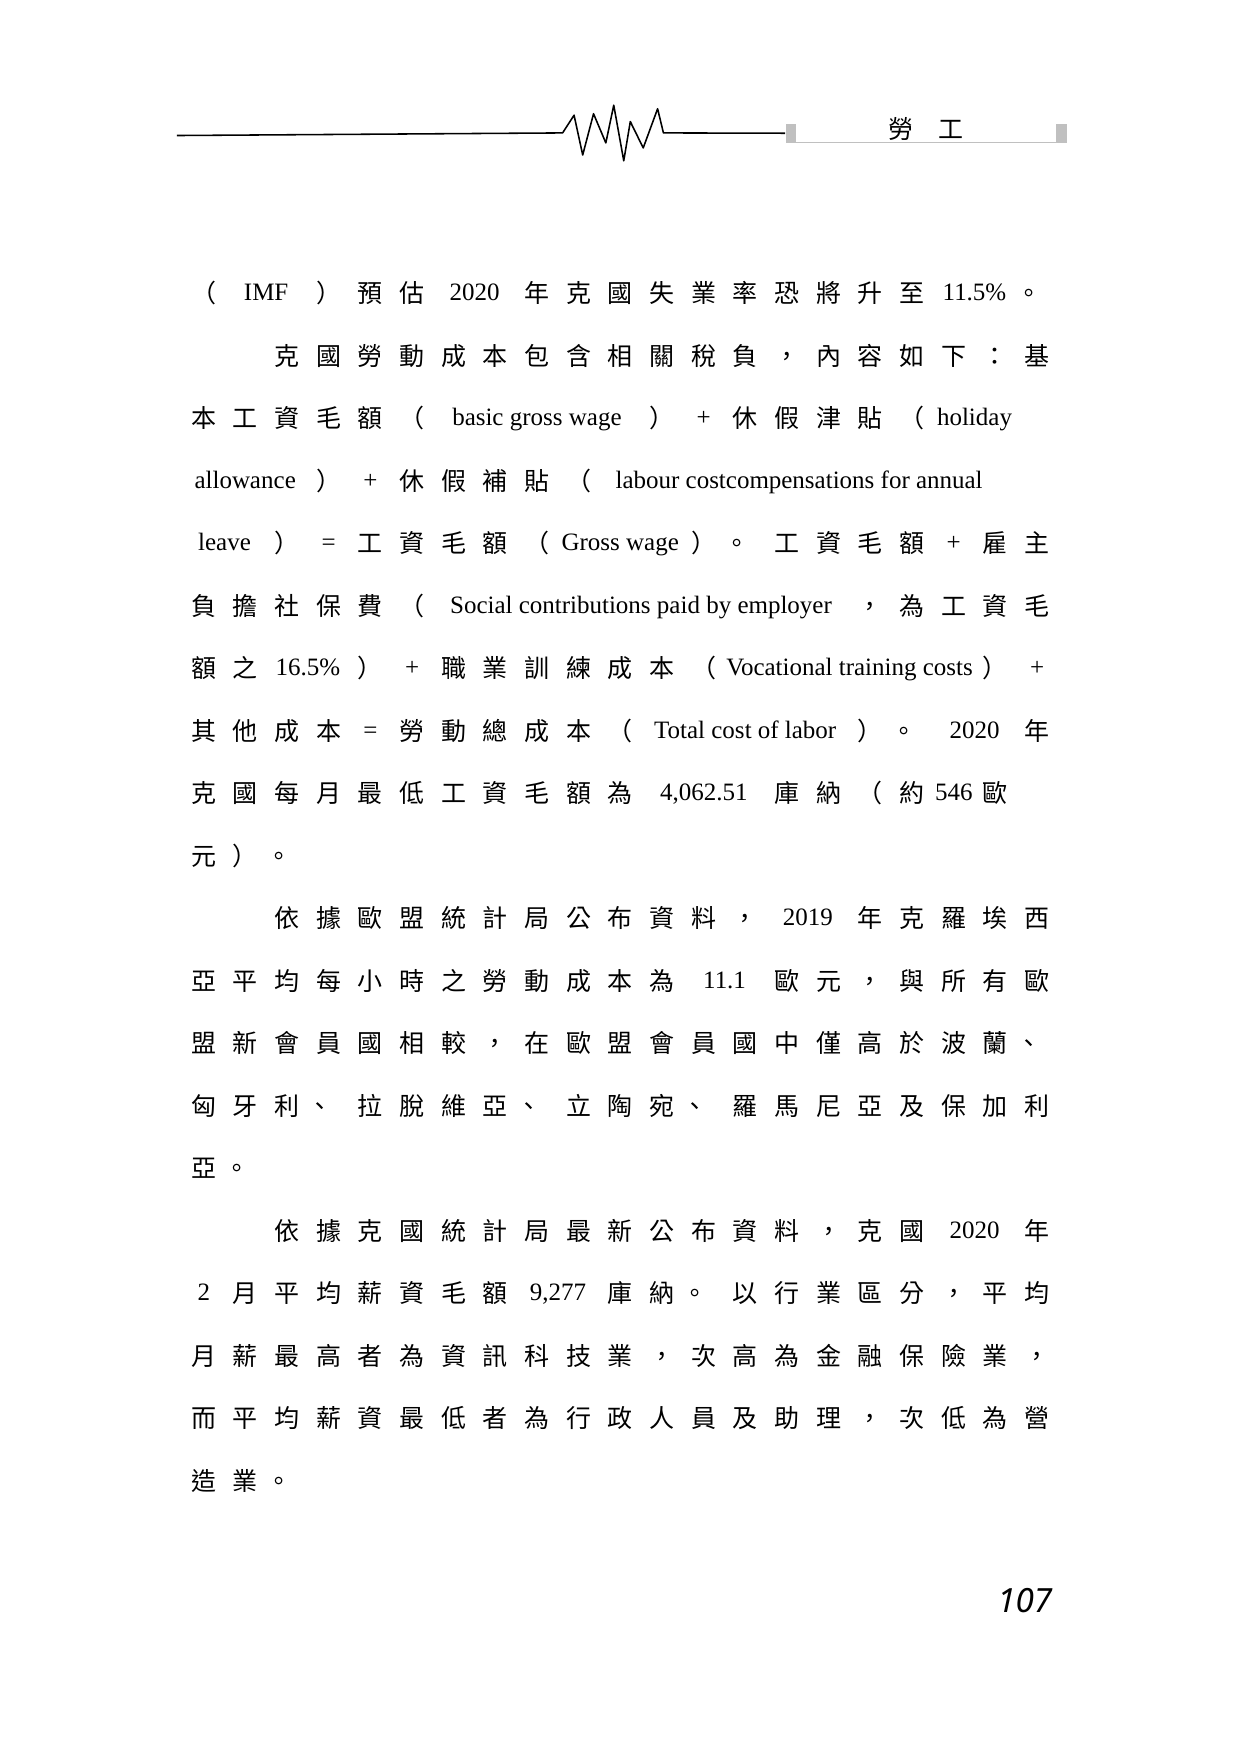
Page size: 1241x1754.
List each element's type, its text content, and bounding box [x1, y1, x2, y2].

text 克國勞動成本包含相關稅負，內容如下：基本工資毛額（basic gross wage）+休假津貼（holiday allowance）+休假補貼（labour costcompensations for annual leave）=工資毛額（Gross wage）。工資毛額+雇主負擔社保費（Social contributions paid by employer，為工資毛額之16.5%）+職業訓練成本（Vocational training costs）+其他成本=勞動總成本（Total cost of labor）。2020年克國每月最低工資毛額為4,062.51庫納（約546歐元）。 [183, 313, 1058, 875]
text 依據克國統計局最新公布資料，克國2020年2月平均薪資毛額9,277庫納。以行業區分，平均月薪最高者為資訊科技業，次高為金融保險業，而平均薪資最低者為行政人員及助理，次低為營造業。 [183, 1188, 1058, 1500]
text （IMF）預估2020年克國失業率恐將升至11.5%。 [183, 250, 1058, 313]
text 依據歐盟統計局公布資料，2019年克羅埃西亞平均每小時之勞動成本為11.1歐元，與所有歐盟新會員國相較，在歐盟會員國中僅高於波蘭、匈牙利、拉脫維亞、立陶宛、羅馬尼亞及保加利亞。 [183, 875, 1058, 1188]
